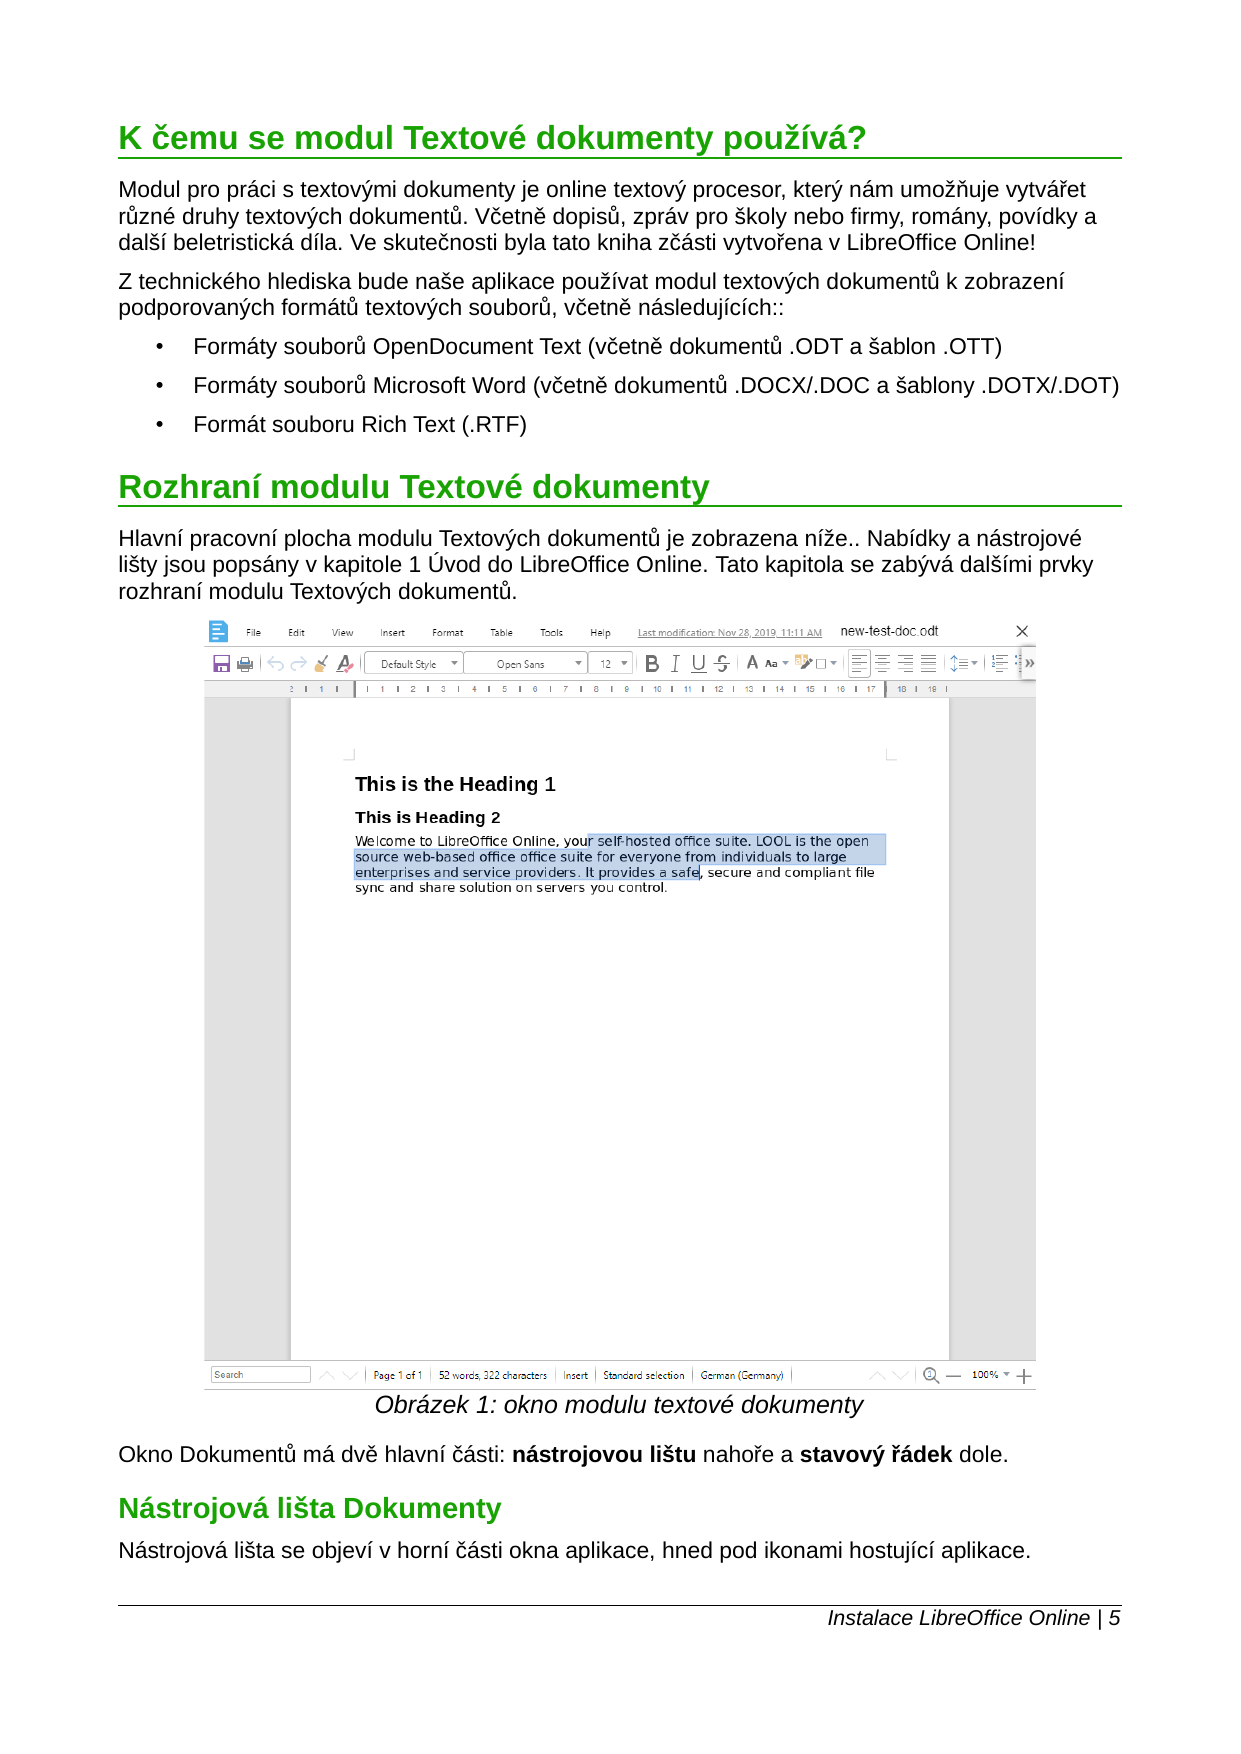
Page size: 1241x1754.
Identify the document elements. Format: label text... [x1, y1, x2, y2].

text Nástrojová lišta se objeví v horní části okna aplikace, hned pod ikonami hostující aplikace. [118, 1537, 1122, 1563]
text Modul pro práci s textovými dokumenty je online textový procesor, který nám umožňuje vytvářet různé druhy textových dokumentů. Včetně dopisů, zpráv pro školy nebo firmy, romány, povídky a další beletristická díla. Ve skutečnosti byla tato kniha zčásti vytvořena v LibreOffice Online! [118, 176, 1122, 255]
subtitle Rozhraní modulu Textové dokumenty [118, 467, 1122, 505]
text Hlavní pracovní plocha modulu Textových dokumentů je zobrazena níže.. Nabídky a nástrojové lišty jsou popsány v kapitole 1 Úvod do LibreOffice Online. Tato kapitola se zabývá dalšími prvky rozhraní modulu Textových dokumentů. [118, 525, 1122, 604]
picture [204, 616, 1036, 1390]
list Formáty souborů Microsoft Word (včetně dokumentů .DOCX/.DOC a šablony .DOTX/.DOT) [156, 372, 1122, 398]
text Okno Dokumentů má dvě hlavní části: nástrojovou lištu nahoře a stavový řádek dole. [118, 1441, 1122, 1468]
text Obrázek 1: okno modulu textové dokumenty [142, 1390, 1098, 1419]
list Formáty souborů OpenDocument Text (včetně dokumentů .ODT a šablon .OTT) [156, 333, 1122, 359]
list Formát souboru Rich Text (.RTF) [156, 411, 1122, 437]
text Z technického hlediska bude naše aplikace používat modul textových dokumentů k zobrazení podporovaných formátů textových souborů, včetně následujících:: [118, 268, 1122, 321]
subtitle K čemu se modul Textové dokumenty používá? [118, 118, 1122, 157]
subtitle Nástrojová lišta Dokumenty [118, 1491, 1122, 1525]
